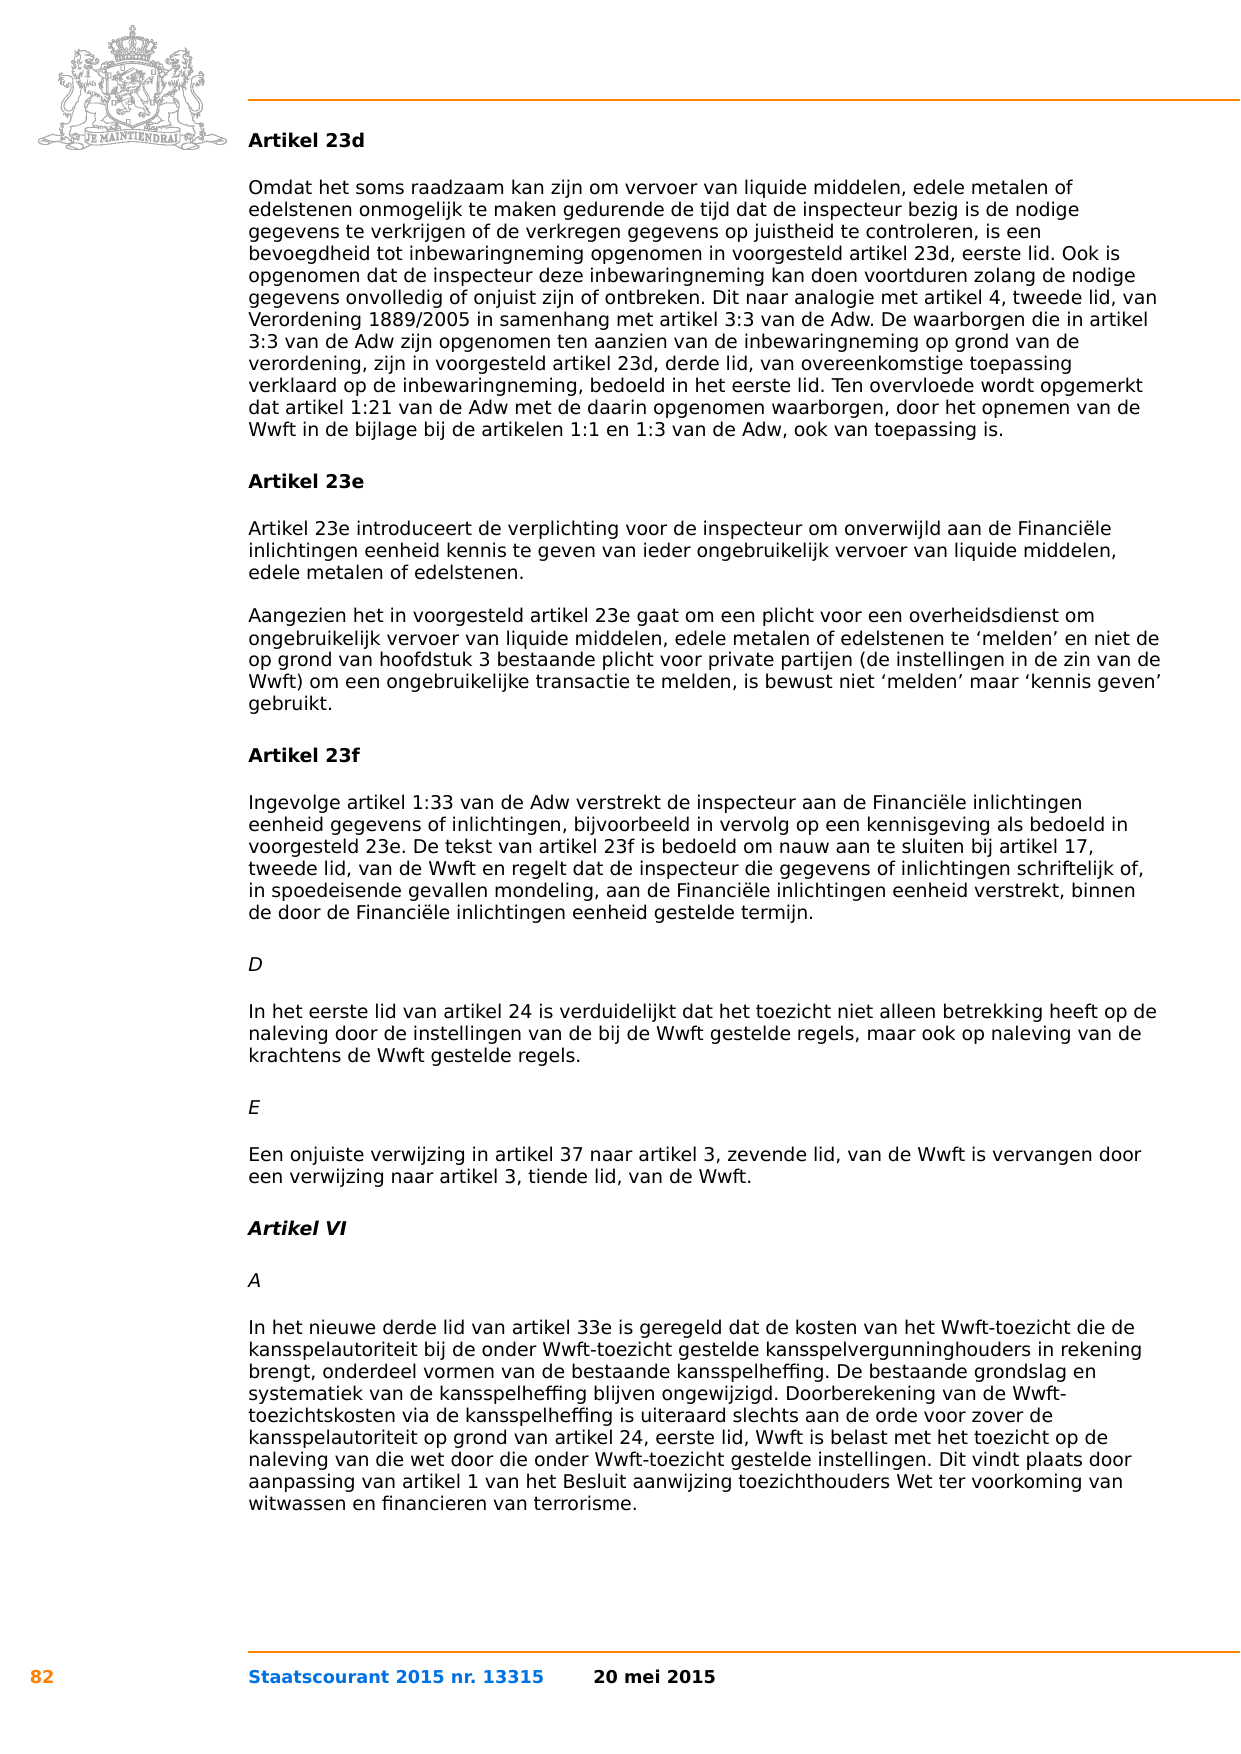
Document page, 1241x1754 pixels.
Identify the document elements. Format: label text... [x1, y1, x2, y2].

picture [38, 25, 227, 150]
text Omdat het soms raadzaam kan zijn om vervoer van liquide middelen, edele metalen of edelstenen onmogelijk te maken gedurende de tijd dat de inspecteur bezig is de nodige gegevens te verkrijgen of de verkregen gegevens op juistheid te controleren, is een bevoegdheid tot inbewaringneming opgenomen in voorgesteld artikel 23d, eerste lid. Ook is opgenomen dat de inspecteur deze inbewaringneming kan doen voortduren zolang de nodige gegevens onvolledig of onjuist zijn of ontbreken. Dit naar analogie met artikel 4, tweede lid, van Verordening 1889/2005 in samenhang met artikel 3:3 van de Adw. De waarborgen die in artikel 3:3 van de Adw zijn opgenomen ten aanzien van de inbewaringneming op grond van de verordening, zijn in voorgesteld artikel 23d, derde lid, van overeenkomstige toepassing verklaard op de inbewaringneming, bedoeld in het eerste lid. Ten overvloede wordt opgemerkt dat artikel 1:21 van de Adw met de daarin opgenomen waarborgen, door het opnemen van de Wwft in de bijlage bij de artikelen 1:1 en 1:3 van de Adw, ook van toepassing is. [248, 177, 1163, 441]
text Ingevolge artikel 1:33 van de Adw verstrekt de inspecteur aan de Financiële inlichtingen eenheid gegevens of inlichtingen, bijvoorbeeld in vervolg op een kennisgeving als bedoeld in voorgesteld 23e. De tekst van artikel 23f is bedoeld om nauw aan te sluiten bij artikel 17, tweede lid, van de Wwft en regelt dat de inspecteur die gegevens of inlichtingen schriftelijk of, in spoedeisende gevallen mondeling, aan de Financiële inlichtingen eenheid verstrekt, binnen de door de Financiële inlichtingen eenheid gestelde termijn. [248, 792, 1163, 924]
text Artikel 23e introduceert de verplichting voor de inspecteur om onverwijld aan de Financiële inlichtingen eenheid kennis te geven van ieder ongebruikelijk vervoer van liquide middelen, edele metalen of edelstenen. [248, 518, 1163, 583]
subtitle Artikel 23e [248, 471, 1163, 493]
subtitle D [248, 954, 1163, 976]
subtitle Artikel 23f [248, 745, 1163, 767]
text In het eerste lid van artikel 24 is verduidelijkt dat het toezicht niet alleen betrekking heeft op de naleving door de instellingen van de bij de Wwft gestelde regels, maar ook op naleving van de krachtens de Wwft gestelde regels. [248, 1001, 1163, 1067]
subtitle Artikel 23d [248, 130, 1163, 152]
subtitle Artikel VI [248, 1218, 1163, 1240]
text Een onjuiste verwijzing in artikel 37 naar artikel 3, zevende lid, van de Wwft is vervangen door een verwijzing naar artikel 3, tiende lid, van de Wwft. [248, 1144, 1163, 1188]
subtitle E [248, 1097, 1163, 1119]
text In het nieuwe derde lid van artikel 33e is geregeld dat de kosten van het Wwft-toezicht die de kansspelautoriteit bij de onder Wwft-toezicht gestelde kansspelvergunninghouders in rekening brengt, onderdeel vormen van de bestaande kansspelheffing. De bestaande grondslag en systematiek van de kansspelheffing blijven ongewijzigd. Doorberekening van de Wwft-toezichtskosten via de kansspelheffing is uiteraard slechts aan de orde voor zover de kansspelautoriteit op grond van artikel 24, eerste lid, Wwft is belast met het toezicht op de naleving van die wet door die onder Wwft-toezicht gestelde instellingen. Dit vindt plaats door aanpassing van artikel 1 van het Besluit aanwijzing toezichthouders Wet ter voorkoming van witwassen en financieren van terrorisme. [248, 1317, 1163, 1515]
text Aangezien het in voorgesteld artikel 23e gaat om een plicht voor een overheidsdienst om ongebruikelijk vervoer van liquide middelen, edele metalen of edelstenen te ‘melden’ en niet de op grond van hoofdstuk 3 bestaande plicht voor private partijen (de instellingen in de zin van de Wwft) om een ongebruikelijke transactie te melden, is bewust niet ‘melden’ maar ‘kennis geven’ gebruikt. [248, 605, 1163, 715]
subtitle A [248, 1270, 1163, 1292]
